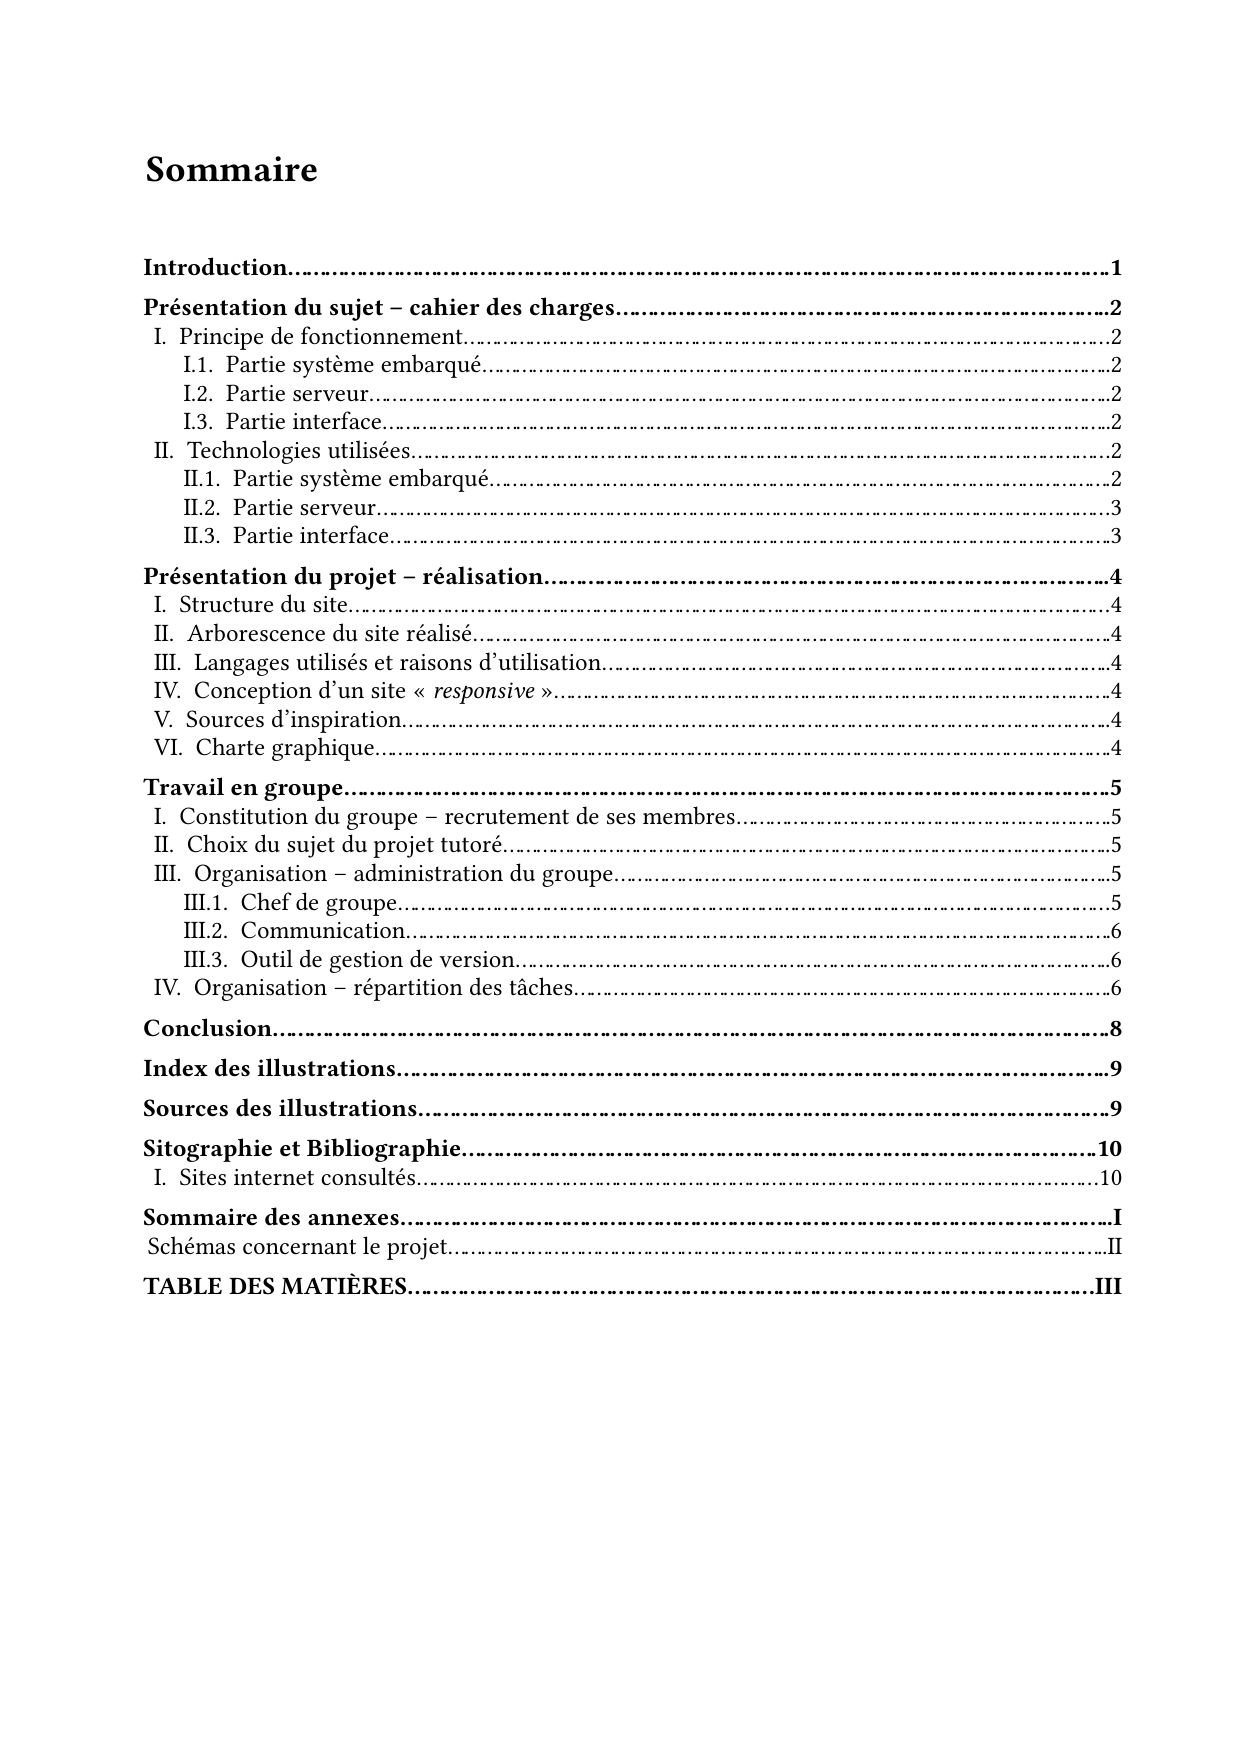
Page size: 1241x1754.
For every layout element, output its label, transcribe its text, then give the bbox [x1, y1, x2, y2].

text II.1. Partie système embarqué 2 [177, 464, 1122, 493]
text III.2. Communication 6 [177, 916, 1122, 945]
text VI. Charte graphique 4 [148, 733, 1122, 762]
text II.3. Partie interface 3 [177, 522, 1122, 550]
text Introduction 1 [118, 253, 1122, 281]
text Travail en groupe 5 [118, 773, 1122, 802]
text I. Constitution du groupe – recrutement de ses membres 5 [148, 802, 1122, 831]
text Schémas concernant le projet II [148, 1232, 1122, 1260]
text Index des illustrations 9 [118, 1054, 1122, 1082]
text I.3. Partie interface 2 [177, 407, 1122, 436]
text III. Organisation – administration du groupe 5 [148, 859, 1122, 888]
text Présentation du sujet – cahier des charges 2 [118, 293, 1122, 322]
text Conclusion 8 [118, 1013, 1122, 1042]
text I. Principe de fonctionnement 2 [148, 322, 1122, 350]
text II. Technologies utilisées 2 [148, 436, 1122, 464]
text I. Sites internet consultés 10 [148, 1163, 1122, 1192]
text TABLE DES MATIÈRES III [118, 1272, 1122, 1301]
text III.1. Chef de groupe 5 [177, 888, 1122, 916]
text II. Choix du sujet du projet tutoré 5 [148, 831, 1122, 859]
text I. Structure du site 4 [148, 590, 1122, 619]
text I.2. Partie serveur 2 [177, 379, 1122, 407]
text IV. Organisation – répartition des tâches 6 [148, 973, 1122, 1002]
text II.2. Partie serveur 3 [177, 493, 1122, 522]
text Sitographie et Bibliographie 10 [118, 1134, 1122, 1163]
subtitle Sommaire [118, 148, 1122, 190]
text V. Sources d’inspiration 4 [148, 704, 1122, 733]
text II. Arborescence du site réalisé 4 [148, 619, 1122, 647]
text Sommaire des annexes I [118, 1203, 1122, 1232]
text III.3. Outil de gestion de version 6 [177, 945, 1122, 973]
text IV. Conception d’un site « responsive » 4 [148, 676, 1122, 704]
text I.1. Partie système embarqué 2 [177, 350, 1122, 379]
text III. Langages utilisés et raisons d’utilisation 4 [148, 647, 1122, 676]
text Présentation du projet – réalisation 4 [118, 562, 1122, 590]
text Sources des illustrations 9 [118, 1094, 1122, 1123]
